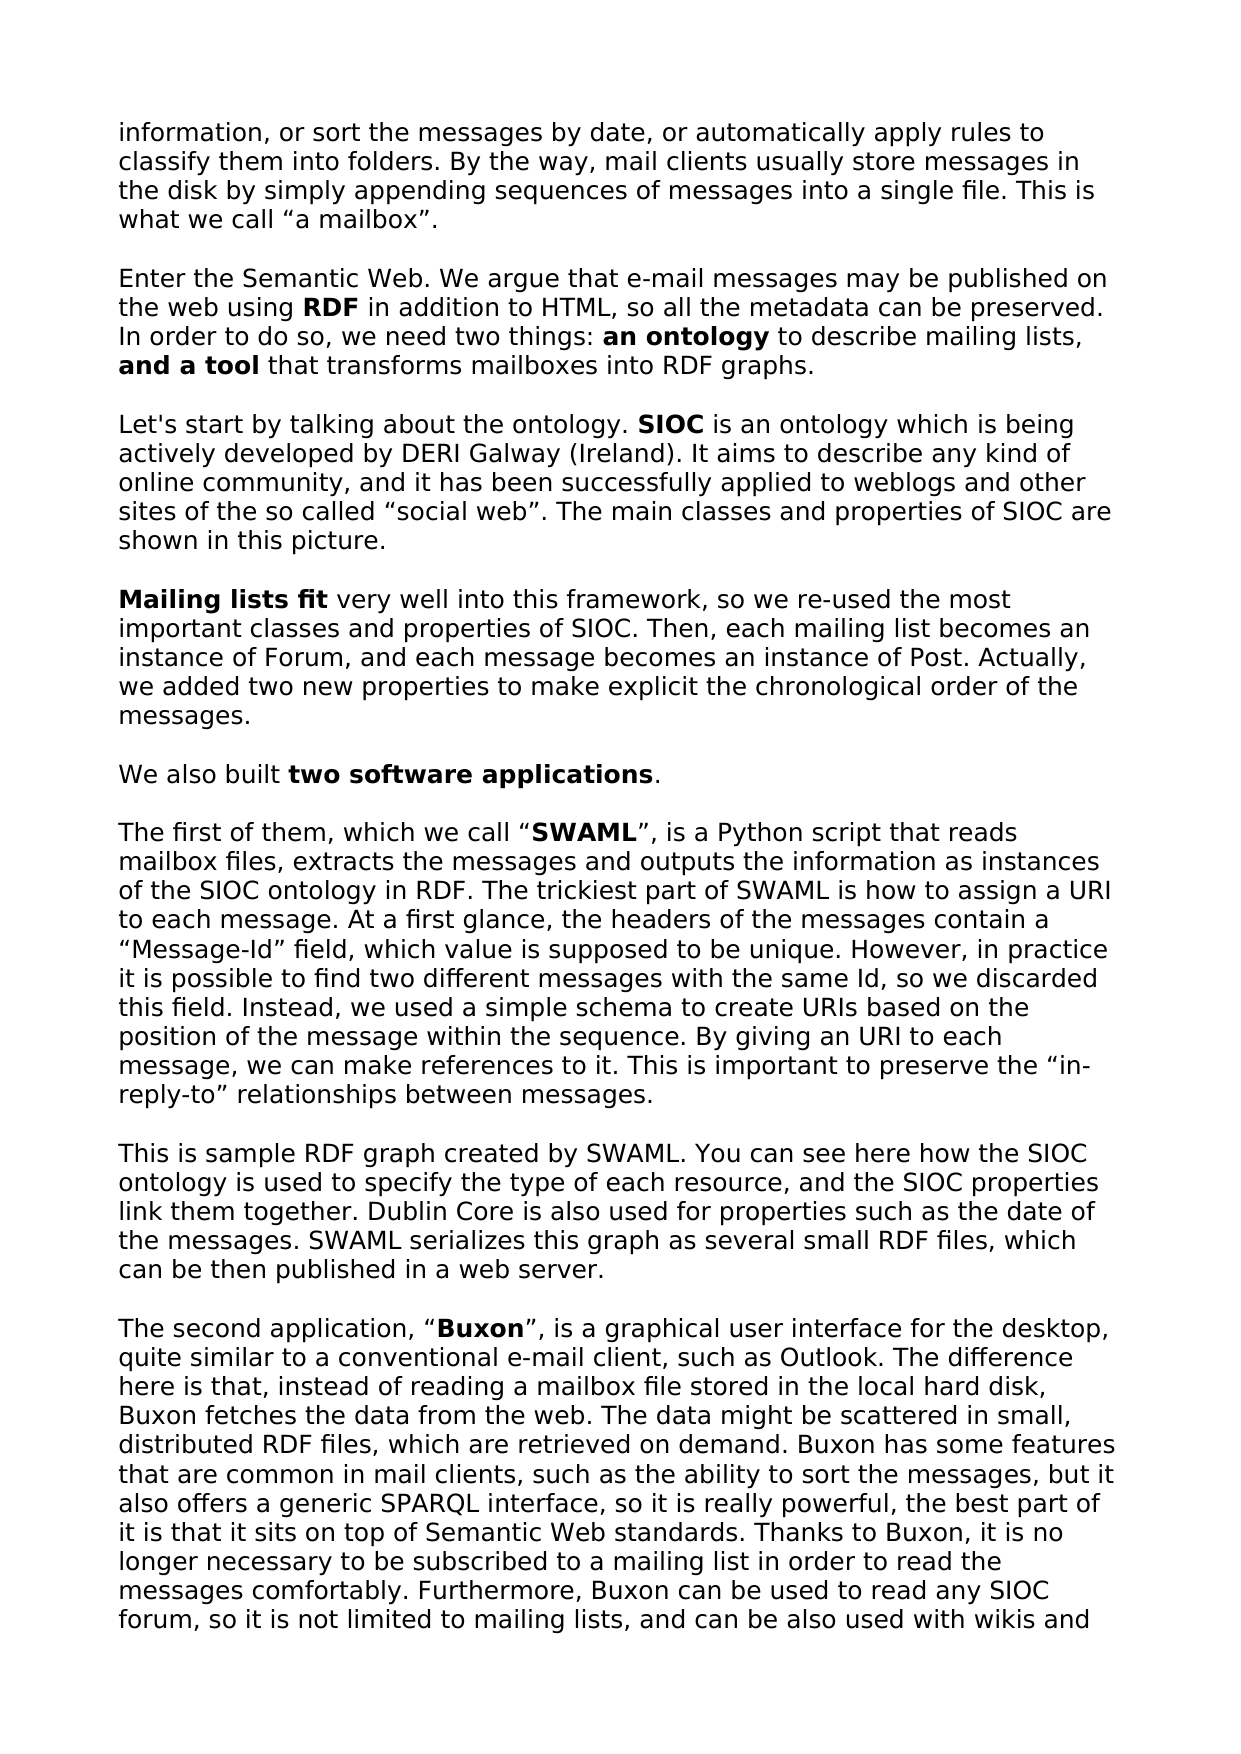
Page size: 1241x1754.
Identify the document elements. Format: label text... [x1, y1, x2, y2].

text information, or sort the messages by date, or automatically apply rules to classify them into folders. By the way, mail clients usually store messages in the disk by simply appending sequences of messages into a single file. This is what we call “a mailbox”. [118, 118, 1122, 235]
text Enter the Semantic Web. We argue that e-mail messages may be published on the web using RDF in addition to HTML, so all the metadata can be preserved. In order to do so, we need two things: an ontology to describe mailing lists, and a tool that transforms mailboxes into RDF graphs. [118, 264, 1122, 381]
text Let's start by talking about the ontology. SIOC is an ontology which is being actively developed by DERI Galway (Ireland). It aims to describe any kind of online community, and it has been successfully applied to weblogs and other sites of the so called “social web”. The main classes and properties of SIOC are shown in this picture. [118, 410, 1122, 556]
text This is sample RDF graph created by SWAML. You can see here how the SIOC ontology is used to specify the type of each resource, and the SIOC properties link them together. Dublin Core is also used for properties such as the date of the messages. SWAML serializes this graph as several small RDF files, which can be then published in a web server. [118, 1139, 1122, 1285]
text The first of them, which we call “SWAML”, is a Python script that reads mailbox files, extracts the messages and outputs the information as instances of the SIOC ontology in RDF. The trickiest part of SWAML is how to assign a URI to each message. At a first glance, the headers of the messages contain a “Message-Id” field, which value is supposed to be unique. However, in practice it is possible to find two different messages with the same Id, so we discarded this field. Instead, we used a simple schema to create URIs based on the position of the message within the sequence. By giving an URI to each message, we can make references to it. This is important to preserve the “in-reply-to” relationships between messages. [118, 818, 1122, 1110]
text The second application, “Buxon”, is a graphical user interface for the desktop, quite similar to a conventional e-mail client, such as Outlook. The difference here is that, instead of reading a mailbox file stored in the local hard disk, Buxon fetches the data from the web. The data might be scattered in small, distributed RDF files, which are retrieved on demand. Buxon has some features that are common in mail clients, such as the ability to sort the messages, but it also offers a generic SPARQL interface, so it is really powerful, the best part of it is that it sits on top of Semantic Web standards. Thanks to Buxon, it is no longer necessary to be subscribed to a mailing list in order to read the messages comfortably. Furthermore, Buxon can be used to read any SIOC forum, so it is not limited to mailing lists, and can be also used with wikis and [118, 1314, 1122, 1635]
text Mailing lists fit very well into this framework, so we re-used the most important classes and properties of SIOC. Then, each mailing list becomes an instance of Forum, and each message becomes an instance of Post. Actually, we added two new properties to make explicit the chronological order of the messages. [118, 585, 1122, 731]
text We also built two software applications. [118, 760, 1122, 789]
